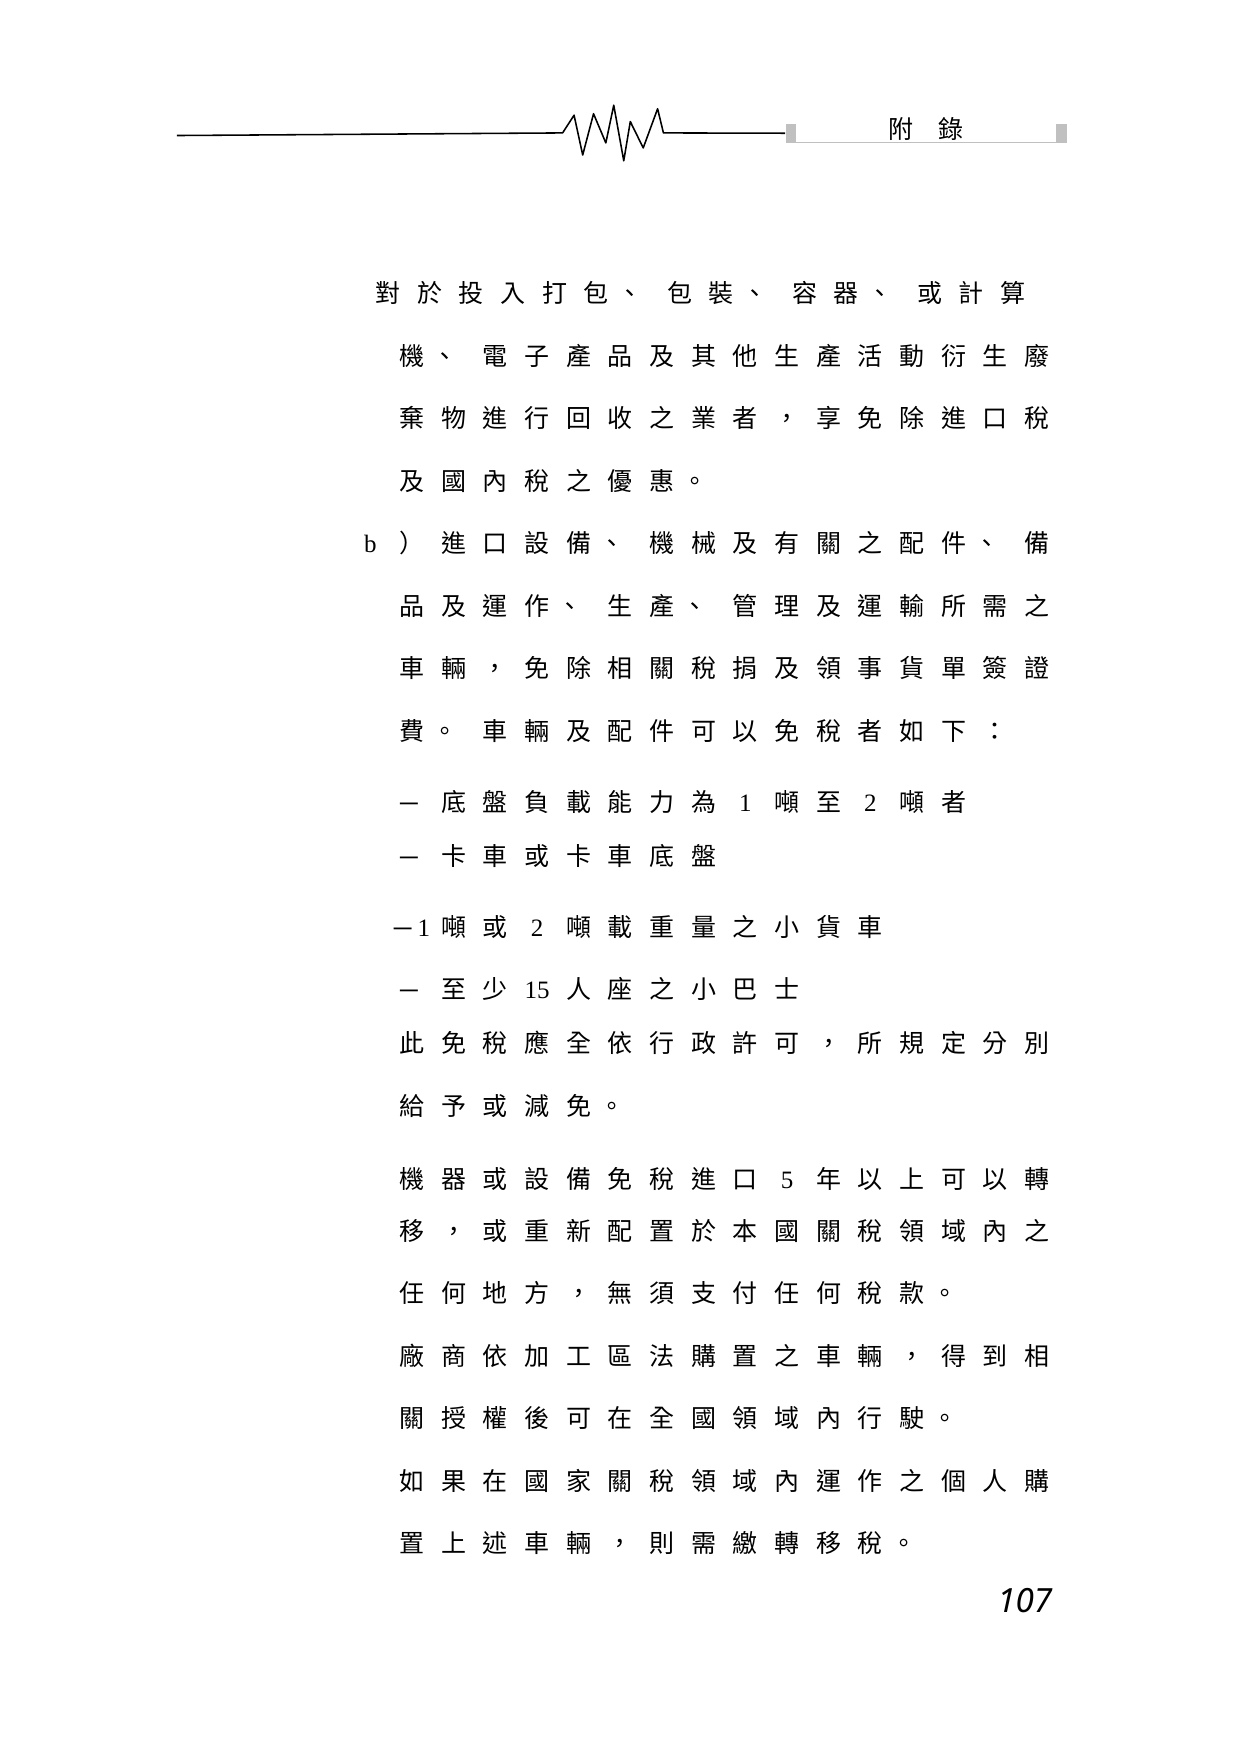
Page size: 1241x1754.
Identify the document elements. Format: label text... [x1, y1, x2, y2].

text ─ 卡車或卡車底盤 [367, 813, 1058, 875]
text 廠商依加工區法購置之車輛，得到相關授權後可在全國領域內行駛。 [367, 1313, 1058, 1438]
text 對於投入打包、包裝、容器、或計算機、電子產品及其他生產活動衍生廢棄物進行回收之業者，享免除進口稅及國內稅之優惠。 [330, 250, 1058, 500]
text 此免稅應全依行政許可，所規定分別給予或減免。 [367, 1000, 1058, 1125]
text 機器或設備免稅進口5年以上可以轉移，或重新配置於本國關稅領域內之任何地方，無須支付任何稅款。 [367, 1125, 1058, 1313]
text 如果在國家關稅領域內運作之個人購置上述車輛，則需繳轉移稅。 [367, 1438, 1058, 1563]
text b）進口設備、機械及有關之配件、備品及運作、生產、管理及運輸所需之車輛，免除相關稅捐及領事貨單簽證費。車輛及配件可以免稅者如下： [330, 500, 1058, 750]
text ─ 1噸或2噸載重量之小貨車 [367, 875, 1058, 938]
text ─ 至少15人座之小巴士 [367, 938, 1058, 1000]
text ─ 底盤負載能力為1噸至2噸者 [367, 750, 1058, 813]
